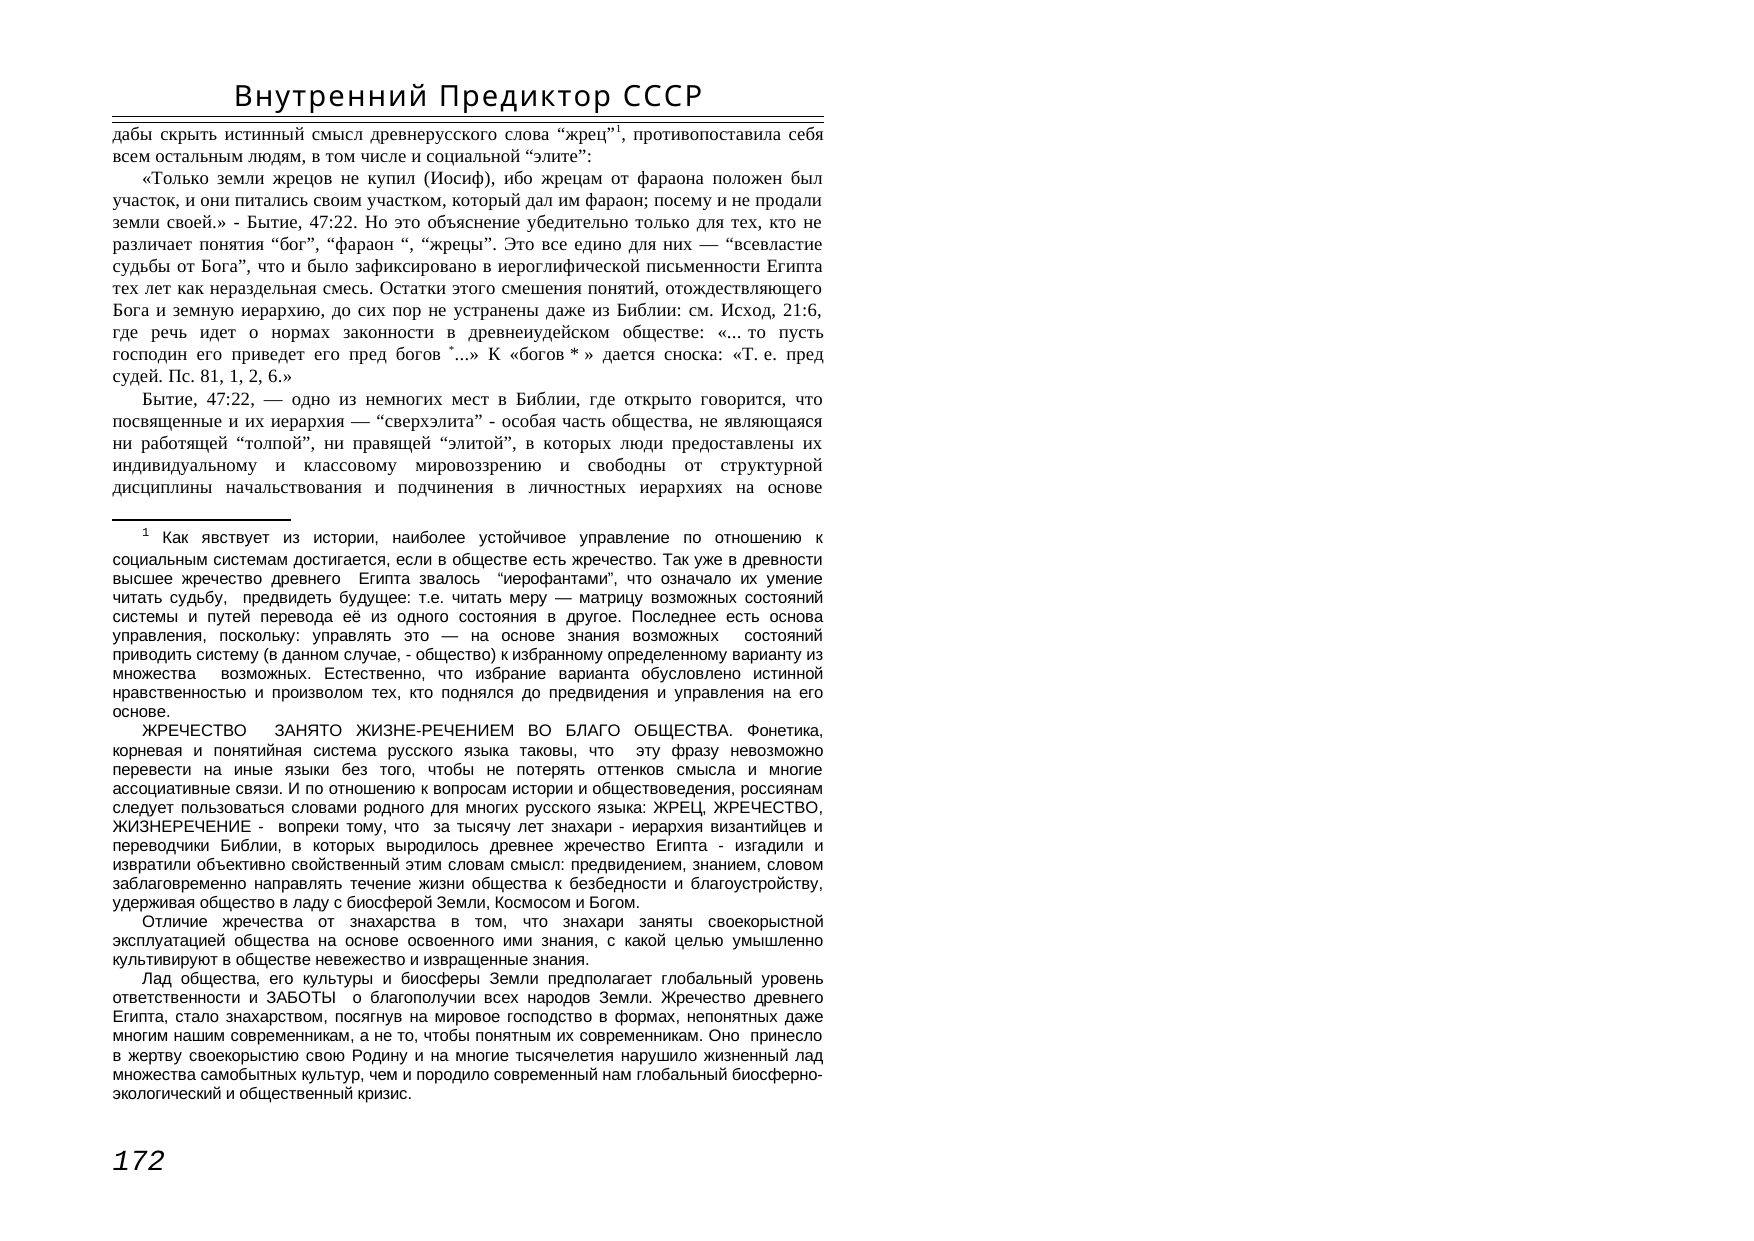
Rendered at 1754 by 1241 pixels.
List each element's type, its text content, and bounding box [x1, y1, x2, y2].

text дабы скрыть истинный смысл древнерусского слова “жрец”, противопоставила себя всем остальным людям, в том числе и социальной “элите”: [112, 123, 824, 166]
text Отличие жречества от знахарства в том, что знахари заняты своекорыстной эксплуатацией общества на основе освоенного ими знания, с какой целью умышленно культивируют в обществе невежество и извращенные знания. [112, 912, 824, 969]
text Бытие, 47:22, — одно из немногих мест в Библии, где открыто говорится, что посвященные и их иерархия — “сверхэлита” - особая часть общества, не являющаяся ни работящей “толпой”, ни правящей “элитой”, в которых люди предоставлены их индивидуальному и классовому мировоззрению и свободны от структурной дисциплины начальствования и подчинения в личностных иерархиях на основе [112, 387, 824, 497]
text «Только земли жрецов не купил (Иосиф), ибо жрецам от фараона положен был участок, и они питались своим участком, который дал им фараон; посему и не продали земли своей.» - Бытие, 47:22. Но это объяснение убедительно только для тех, кто не различает понятия “бог”, “фараон “, “жрецы”. Это все едино для них — “всевластие судьбы от Бога”, что и было зафиксировано в иероглифической письменности Египта тех лет как нераздельная смесь. Остатки этого смешения понятий, отождествляющего Бога и земную иерархию, до сих пор не устранены даже из Библии: см. Исход, 21:6, где речь идет о нормах законности в древнеиудейском обществе: «... то пусть господин его приведет его пред богов *...» К «богов * » дается сноска: «Т. е. пред судей. Пс. 81, 1, 2, 6.» [112, 166, 824, 387]
text ЖРЕЧЕСТВО ЗАНЯТО ЖИЗНЕ-РЕЧЕНИЕМ ВО БЛАГО ОБЩЕСТВА. Фонетика, корневая и понятийная система русского языка таковы, что эту фразу невозможно перевести на иные языки без того, чтобы не потерять оттенков смысла и многие ассоциативные связи. И по отношению к вопросам истории и обществоведения, россиянам следует пользоваться словами родного для многих русского языка: ЖРЕЦ, ЖРЕЧЕСТВО, ЖИЗНЕРЕЧЕНИЕ - вопреки тому, что за тысячу лет знахари - иерархия византийцев и переводчики Библии, в которых выродилось древнее жречество Египта - изгадили и извратили объективно свойственный этим словам смысл: предвидением, знанием, словом заблаговременно направлять течение жизни общества к безбедности и благоустройству, удерживая общество в ладу с биосферой Земли, Космосом и Богом. [112, 721, 824, 912]
text Лад общества, его культуры и биосферы Земли предполагает глобальный уровень ответственности и ЗАБОТЫ о благополучии всех народов Земли. Жречество древнего Египта, стало знахарством, посягнув на мировое господство в формах, непонятных даже многим нашим современникам, а не то, чтобы понятным их современникам. Оно принесло в жертву своекорыстию свою Родину и на многие тысячелетия нарушило жизненный лад множества самобытных культур, чем и породило современный нам глобальный биосферно-экологический и общественный кризис. [112, 969, 824, 1103]
text Как явствует из истории, наиболее устойчивое управление по отношению к социальным системам достигается, если в обществе есть жречество. Так уже в древности высшее жречество древнего Египта звалось “иерофантами”, что означало их умение читать судьбу, предвидеть будущее: т.е. читать меру — матрицу возможных состояний системы и путей перевода её из одного состояния в другое. Последнее есть основа управления, поскольку: управлять это — на основе знания возможных состояний приводить систему (в данном случае, - общество) к избранному определенному варианту из множества возможных. Естественно, что избрание варианта обусловлено истинной нравственностью и произволом тех, кто поднялся до предвидения и управления на его основе. [112, 526, 824, 721]
